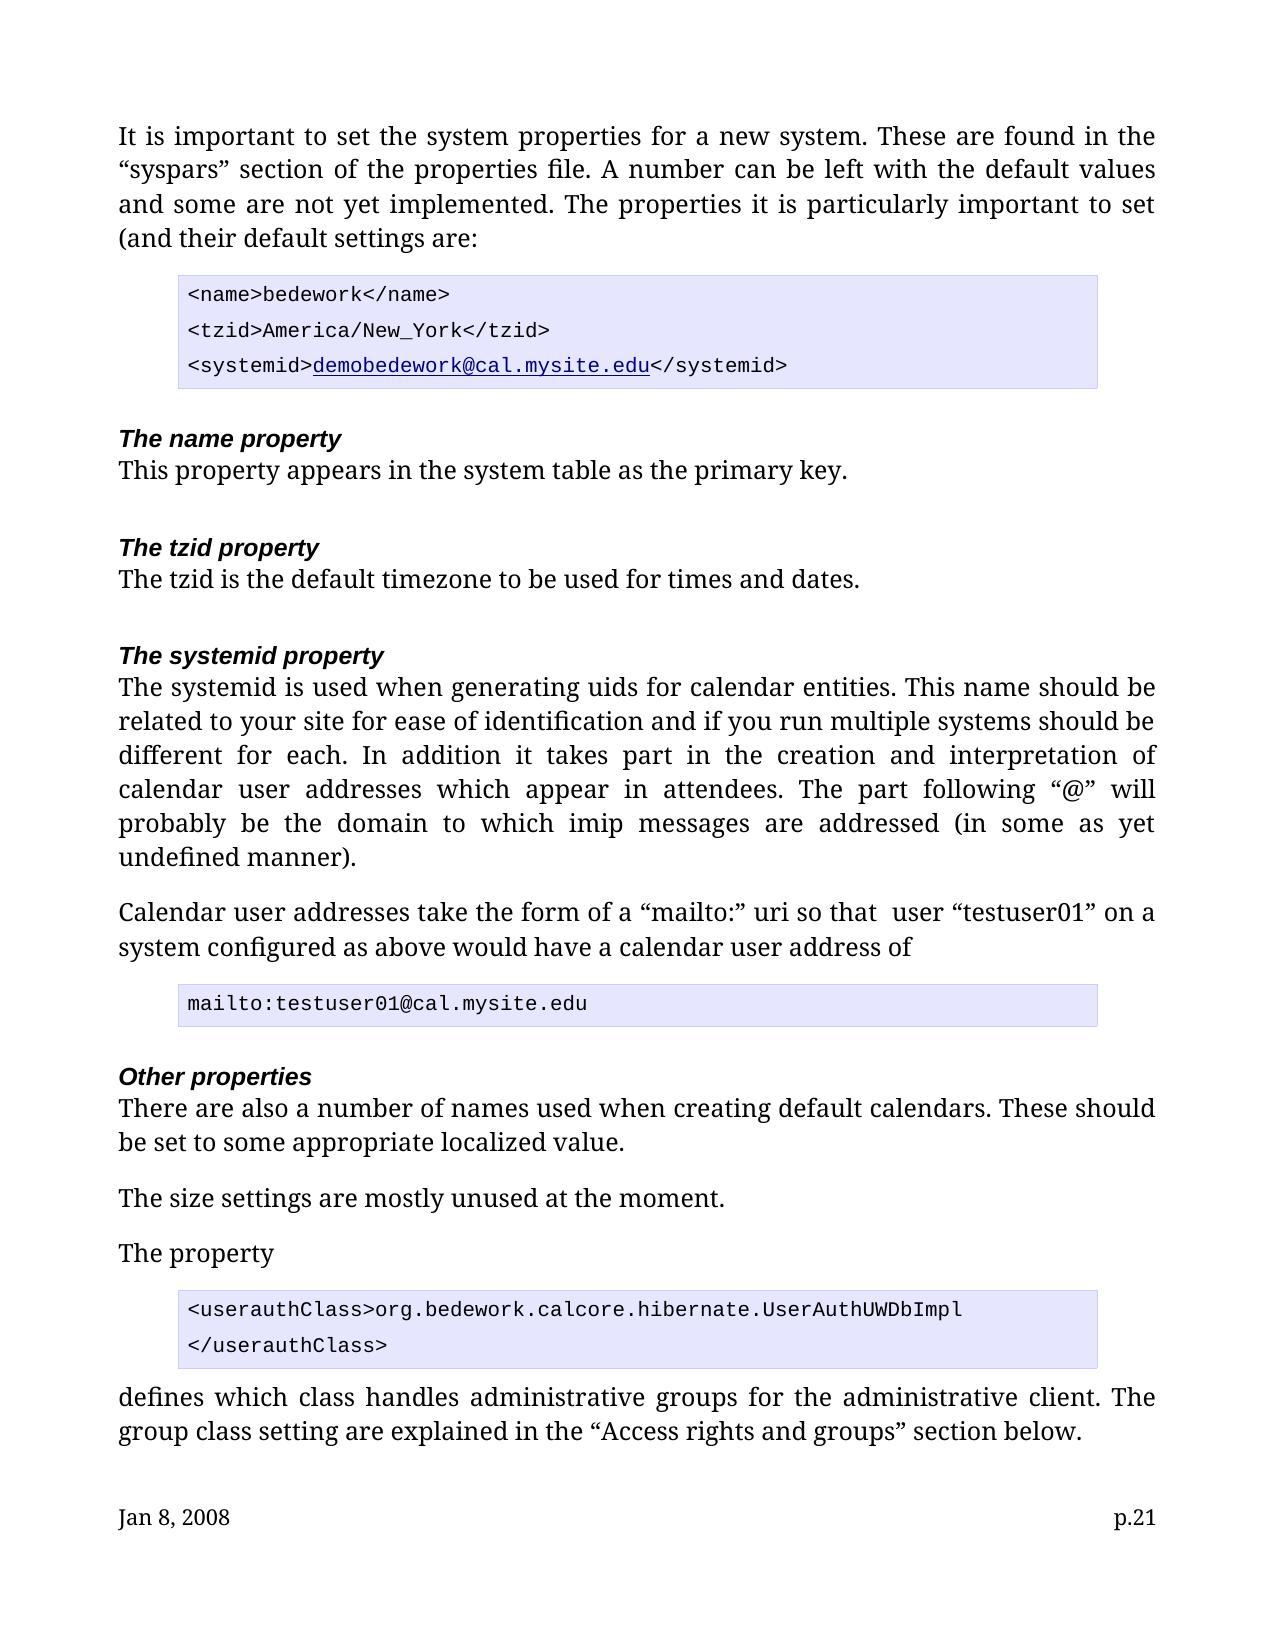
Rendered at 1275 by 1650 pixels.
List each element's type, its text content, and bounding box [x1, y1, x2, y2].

text The property [118, 1235, 1157, 1269]
text <name>bedework</name> [179, 276, 1097, 308]
text mailto:testuser01@cal.mysite.edu [179, 985, 1097, 1026]
subtitle The tzid property [118, 534, 1157, 561]
text The tzid is the default timezone to be used for times and dates. [118, 561, 1157, 595]
text defines which class handles administrative groups for the administrative client. The group class setting are explained in the “Access rights and groups” section below. [118, 1379, 1157, 1447]
subtitle The name property [118, 425, 1157, 453]
text Calendar user addresses take the form of a “mailto:” uri so that user “testuser01” on a system configured as above would have a calendar user address of [118, 895, 1157, 963]
text The size settings are mostly unused at the moment. [118, 1180, 1157, 1214]
text The systemid is used when generating uids for calendar entities. This name should be related to your site for ease of identification and if you run multiple systems should be different for each. In addition it takes part in the creation and interpretation of calendar user addresses which appear in attendees. The part following “@” will probably be the domain to which imip messages are addressed (in some as yet undefined manner). [118, 670, 1157, 874]
text <systemid>demobedework@cal.mysite.edu</systemid> [179, 346, 1097, 388]
text There are also a number of names used when creating default calendars. These should be set to some appropriate localized value. [118, 1091, 1157, 1159]
text <tzid>America/New_York</tzid> [179, 311, 1097, 343]
subtitle Other properties [118, 1063, 1157, 1091]
text <userauthClass>org.bedework.calcore.hibernate.UserAuthUWDbImpl [179, 1291, 1097, 1323]
text </userauthClass> [179, 1326, 1097, 1368]
subtitle The systemid property [118, 642, 1157, 670]
text It is important to set the system properties for a new system. These are found in the “syspars” section of the properties file. A number can be left with the default values and some are not yet implemented. The properties it is particularly important to set (and their default settings are: [118, 118, 1157, 254]
text This property appears in the system table as the primary key. [118, 453, 1157, 487]
